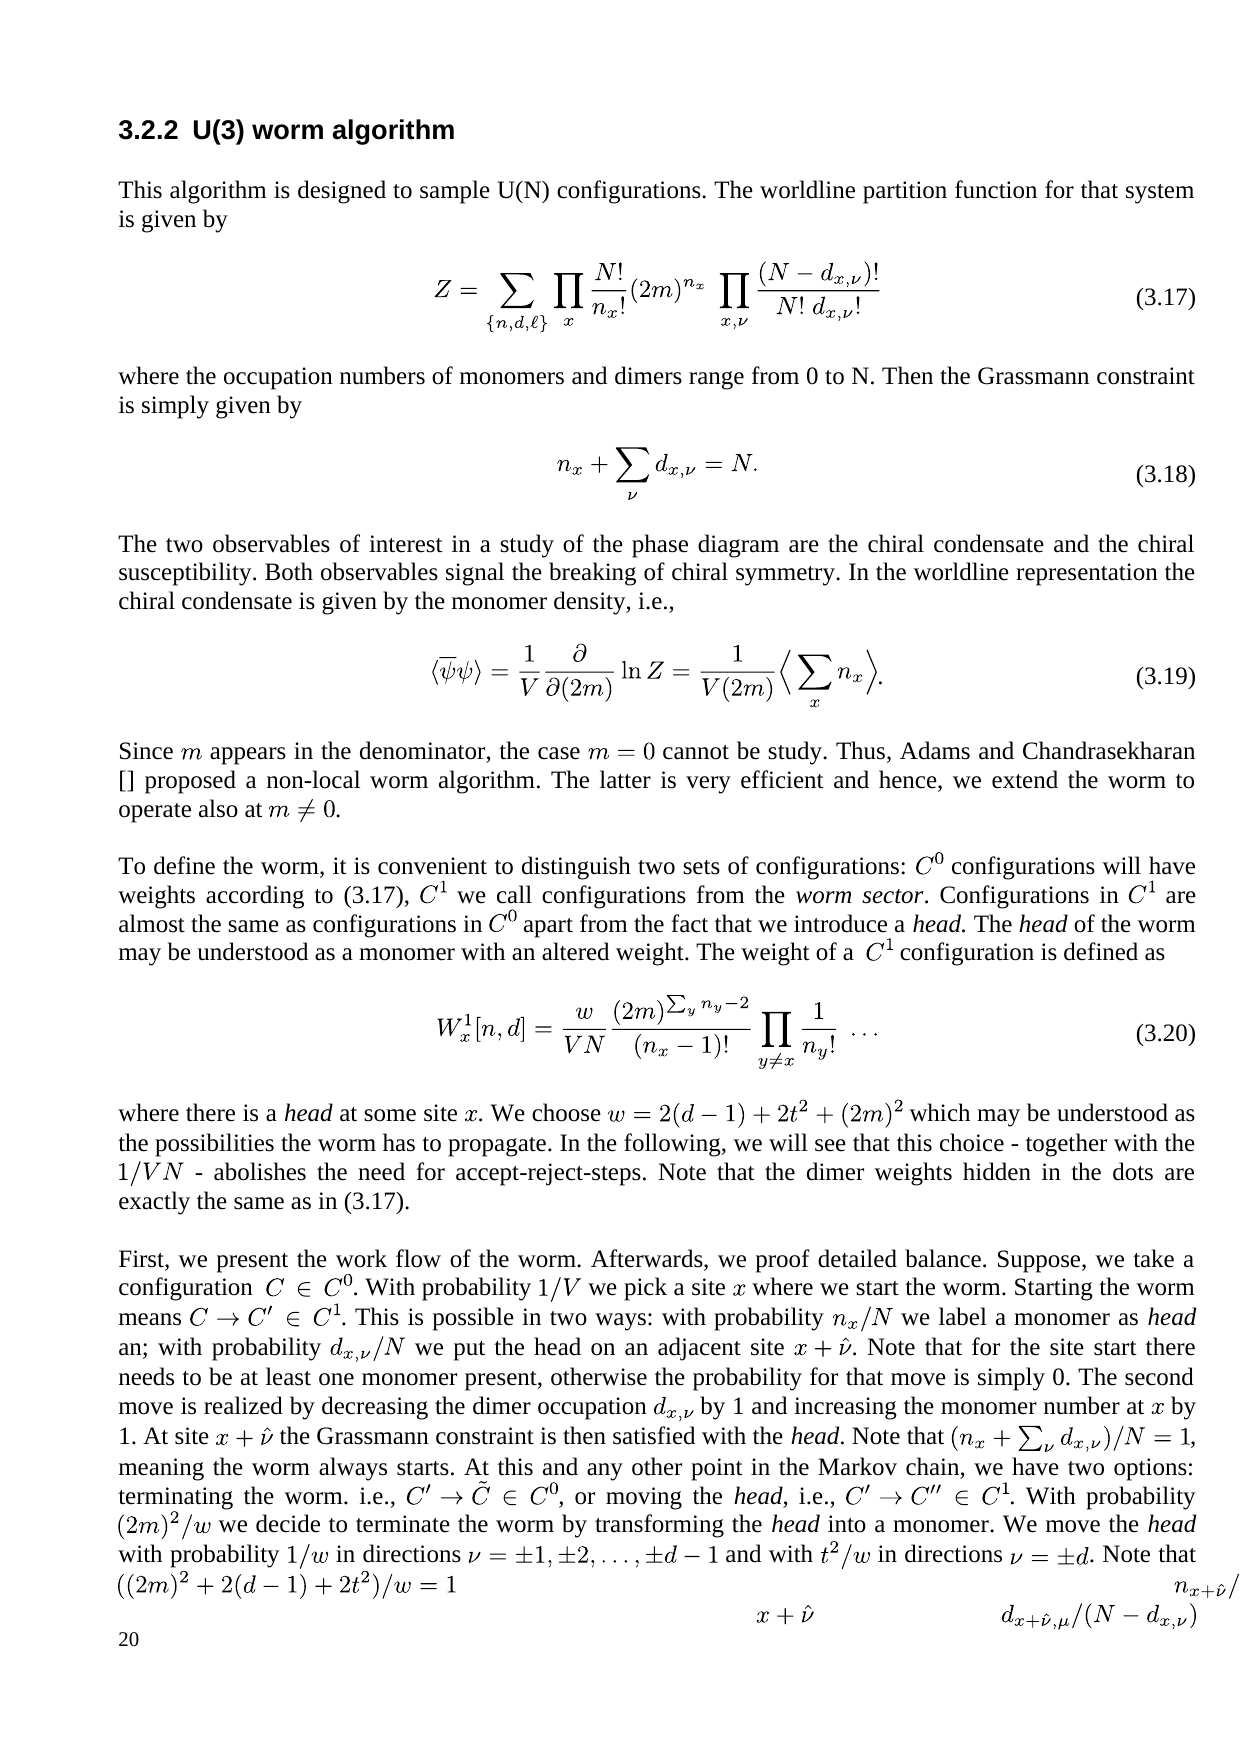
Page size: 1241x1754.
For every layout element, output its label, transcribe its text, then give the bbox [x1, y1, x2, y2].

text This algorithm is designed to sample U(N) configurations. The worldline partition function for that system is given by [118, 175, 1196, 233]
text [118, 261, 764, 332]
text To define the worm, it is convenient to distinguish two sets of configurations: configurations will have weights according to (3.17), we call configurations from the worm sector. Configurations in are almost the same as configurations in apart from the fact that we introduce a head. The head of the worm may be understood as a monomer with an altered weight. The weight of a configuration is defined as [118, 851, 1196, 966]
text Since appears in the denominator, the case cannot be study. Thus, Adams and Chandrasekharan [] proposed a non-local worm algorithm. The latter is very efficient and hence, we extend the worm to operate also at . [118, 736, 1196, 822]
text where there is a head at some site . We choose which may be understood as the possibilities the worm has to propagate. In the following, we will see that this choice - together with the - abolishes the need for accept-reject-steps. Note that the dimer weights hidden in the dots are exactly the same as in (3.17). [118, 1098, 1196, 1215]
text (3.20) [684, 995, 1196, 1069]
text . (3.19) [876, 644, 1196, 707]
text (3.17) [866, 261, 1196, 332]
text [118, 644, 430, 707]
text [118, 447, 628, 500]
text where the occupation numbers of monomers and dimers range from 0 to N. Then the Grassmann constraint is simply given by [118, 361, 1196, 419]
text [118, 995, 666, 1069]
text The two observables of interest in a study of the phase diagram are the chiral condensate and the chiral susceptibility. Both observables signal the breaking of chiral symmetry. In the worldline representation the chiral condensate is given by the monomer density, i.e., [118, 529, 1196, 615]
text (3.18) [632, 447, 1196, 500]
text First, we present the work flow of the worm. Afterwards, we proof detailed balance. Suppose, we take a configuration . With probability we pick a site where we start the worm. Starting the worm means . This is possible in two ways: with probability we label a monomer as head an; with probability we put the head on an adjacent site . Note that for the site start there needs to be at least one monomer present, otherwise the probability for that move is simply 0. The second move is realized by decreasing the dimer occupation by 1 and increasing the monomer number at by 1. At site the Grassmann constraint is then satisfied with the head. Note that , meaning the worm always starts. At this and any other point in the Markov chain, we have two options: terminating the worm. i.e., , or moving the head, i.e., . With probability we decide to terminate the worm by transforming the head into a monomer. We move the head with probability in directions and with in directions . Note that [118, 1244, 1196, 1569]
subtitle U(3) worm algorithm [118, 114, 1196, 145]
